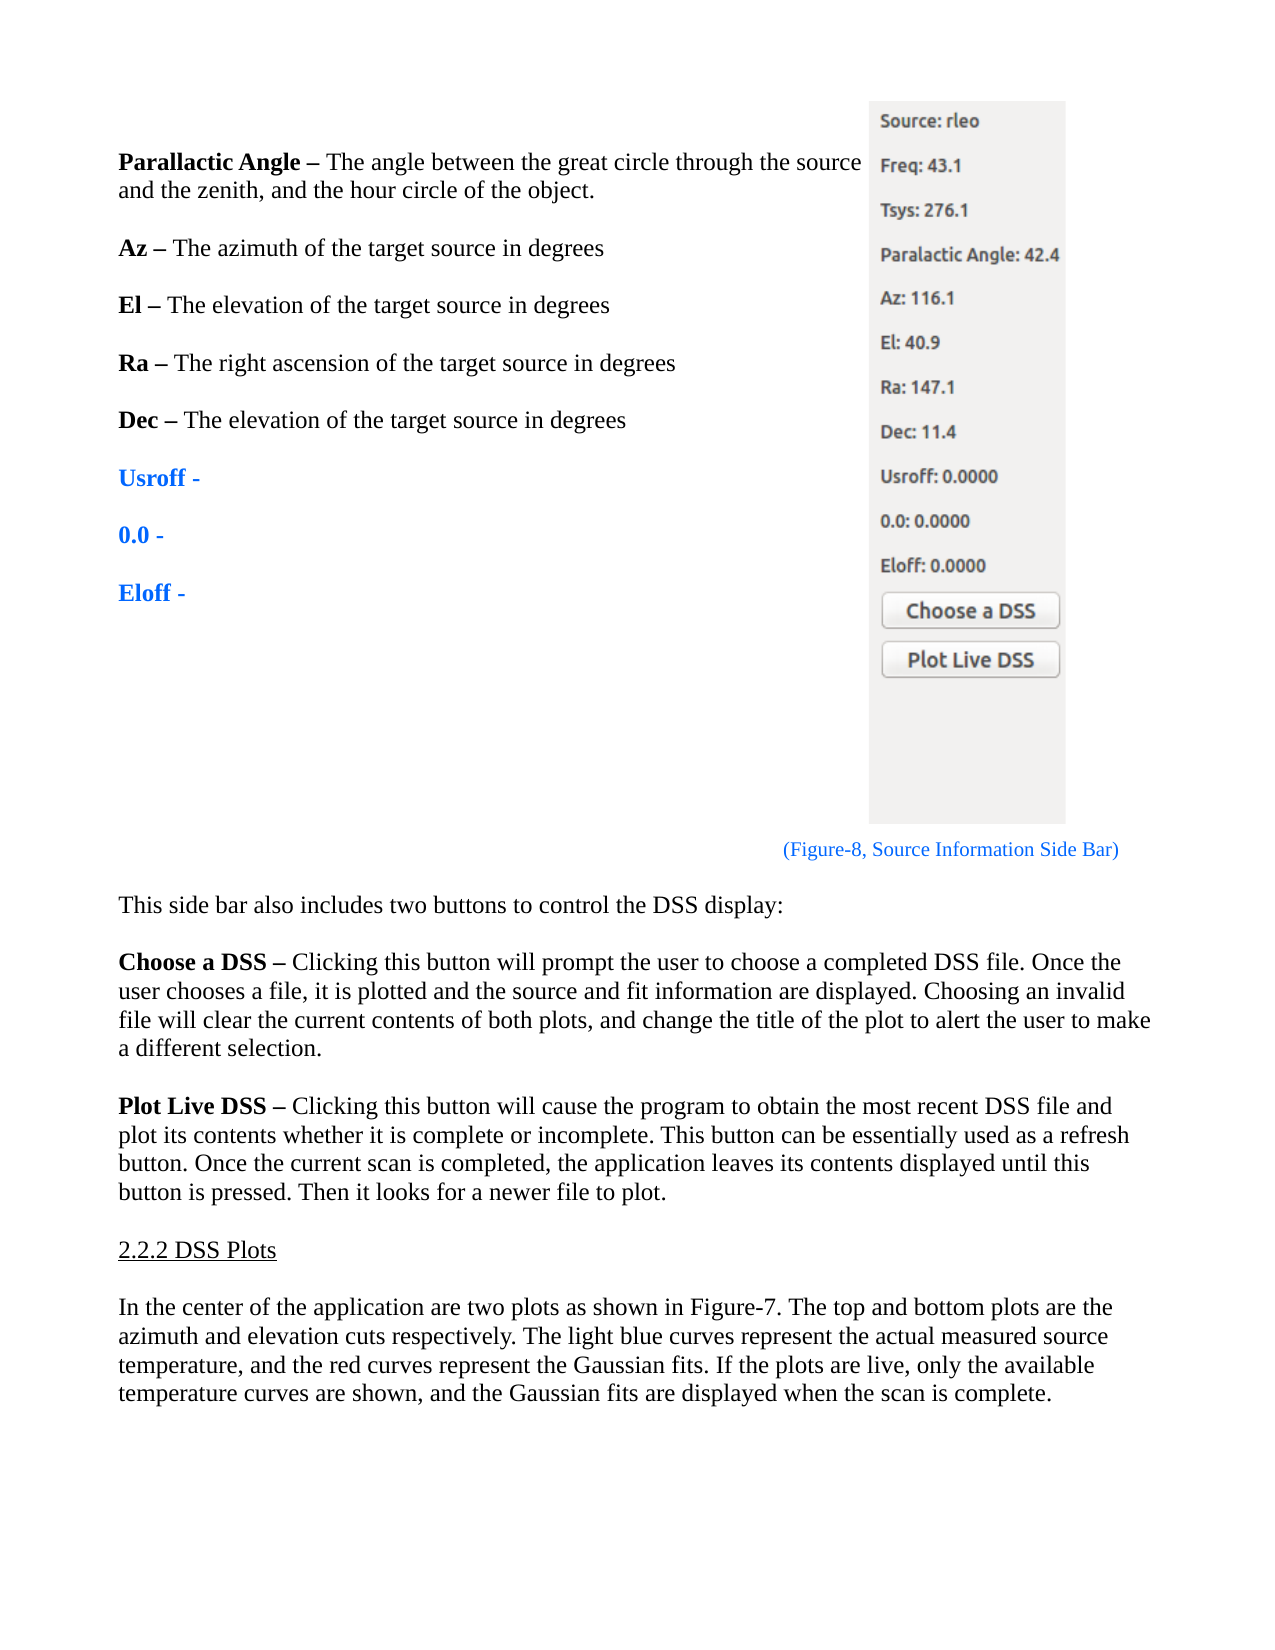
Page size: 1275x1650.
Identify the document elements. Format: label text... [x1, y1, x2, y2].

text Ra – The right ascension of the target source in degrees [118, 348, 868, 377]
text (Figure-8, Source Information Side Bar) [118, 837, 1157, 861]
picture [868, 101, 1066, 824]
text Parallactic Angle – The angle between the great circle through the source and the zenith, and the hour circle of the object. [118, 147, 868, 204]
text Usroff - [118, 463, 868, 492]
text [1066, 233, 1157, 262]
text [1066, 463, 1157, 492]
text Dec – The elevation of the target source in degrees [118, 406, 868, 434]
text In the center of the application are two plots as shown in Figure-7. The top and bottom plots are the azimuth and elevation cuts respectively. The light blue curves represent the actual measured source temperature, and the red curves represent the Gaussian fits. If the plots are live, only the available temperature curves are shown, and the Gaussian fits are displayed when the scan is complete. [118, 1292, 1157, 1407]
text [1066, 147, 1157, 204]
text Az – The azimuth of the target source in degrees [118, 233, 868, 262]
text 0.0 - [118, 521, 868, 549]
text [1066, 578, 1157, 607]
text 2.2.2 DSS Plots [118, 1235, 1157, 1263]
text El – The elevation of the target source in degrees [118, 291, 868, 319]
text [1066, 348, 1157, 377]
text Choose a DSS – Clicking this button will prompt the user to choose a completed DSS file. Once the user chooses a file, it is plotted and the source and fit information are displayed. Choosing an invalid file will clear the current contents of both plots, and change the title of the plot to alert the user to make a different selection. [118, 947, 1157, 1062]
text Plot Live DSS – Clicking this button will cause the program to obtain the most recent DSS file and plot its contents whether it is complete or incomplete. This button can be essentially used as a refresh button. Once the current scan is completed, the application leaves its contents displayed until this button is pressed. Then it looks for a newer file to plot. [118, 1091, 1157, 1206]
text [1066, 521, 1157, 549]
text [1066, 291, 1157, 319]
text [1066, 406, 1157, 434]
text This side bar also includes two buttons to control the DSS display: [118, 890, 1157, 918]
text Eloff - [118, 578, 868, 607]
